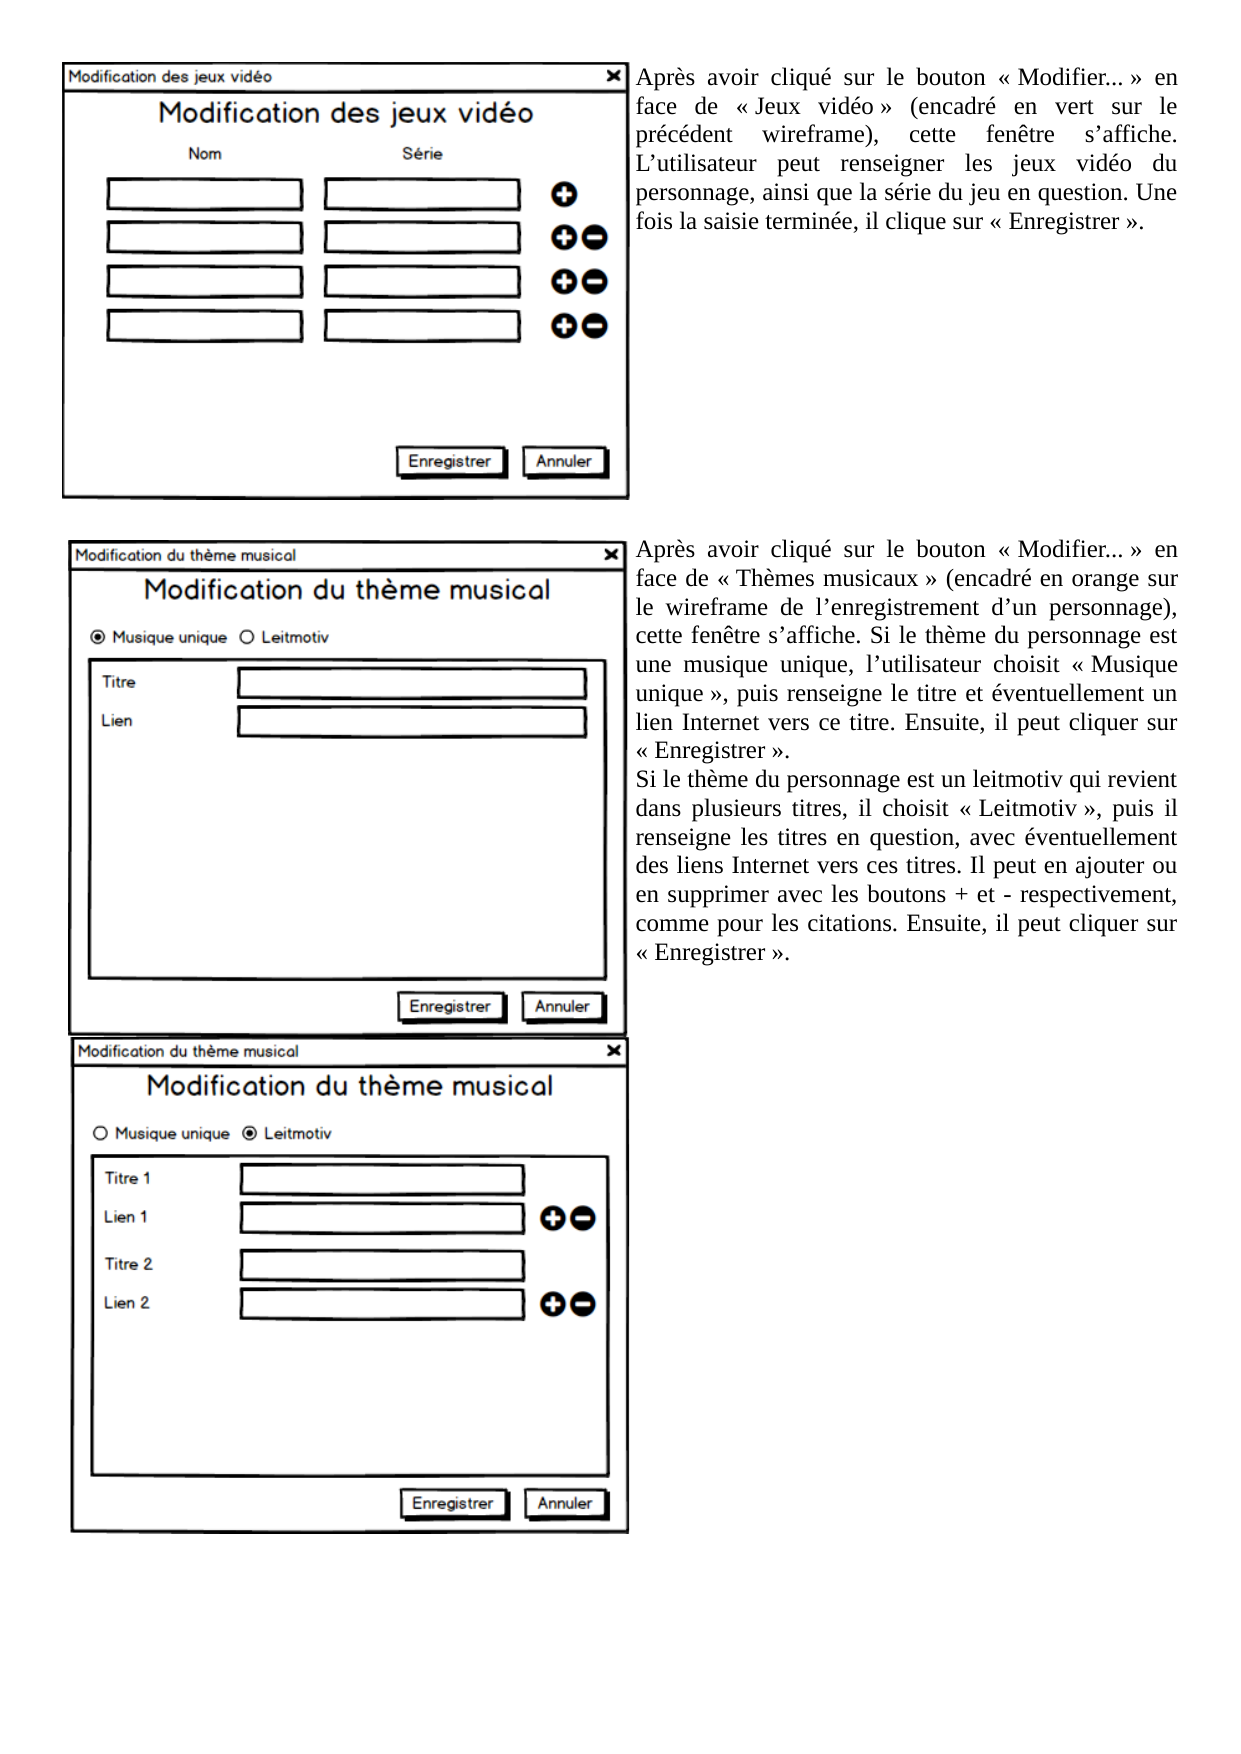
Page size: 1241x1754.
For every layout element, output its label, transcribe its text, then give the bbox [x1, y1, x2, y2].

picture [62, 62, 630, 500]
picture [66, 540, 630, 1534]
table_cell [59, 59, 632, 531]
table_cell Après avoir cliqué sur le bouton « Modifier... » en face de « Thèmes musicaux » (encadré en orange sur le wireframe de l’enregistrement d’un personnage), cette fenêtre s’affiche. Si le thème du personnage est une musique unique, l’utilisateur choisit « Musique unique », puis renseigne le titre et éventuellement un lien Internet vers ce titre. Ensuite, il peut cliquer sur « Enregistrer ». Si le thème du personnage est un leitmotiv qui revient dans plusieurs titres, il choisit « Leitmotiv », puis il renseigne les titres en question, avec éventuellement des liens Internet vers ces titres. Il peut en ajouter ou en supprimer avec les boutons + et - respectivement, comme pour les citations. Ensuite, il peut cliquer sur « Enregistrer ». [633, 531, 1181, 1565]
table_cell Après avoir cliqué sur le bouton « Modifier... » en face de « Jeux vidéo » (encadré en vert sur le précédent wireframe), cette fenêtre s’affiche. L’utilisateur peut renseigner les jeux vidéo du personnage, ainsi que la série du jeu en question. Une fois la saisie terminée, il clique sur « Enregistrer ». [633, 59, 1181, 531]
table_cell [633, 1565, 1181, 1599]
table_cell [59, 531, 632, 1565]
table_cell [59, 1565, 632, 1599]
